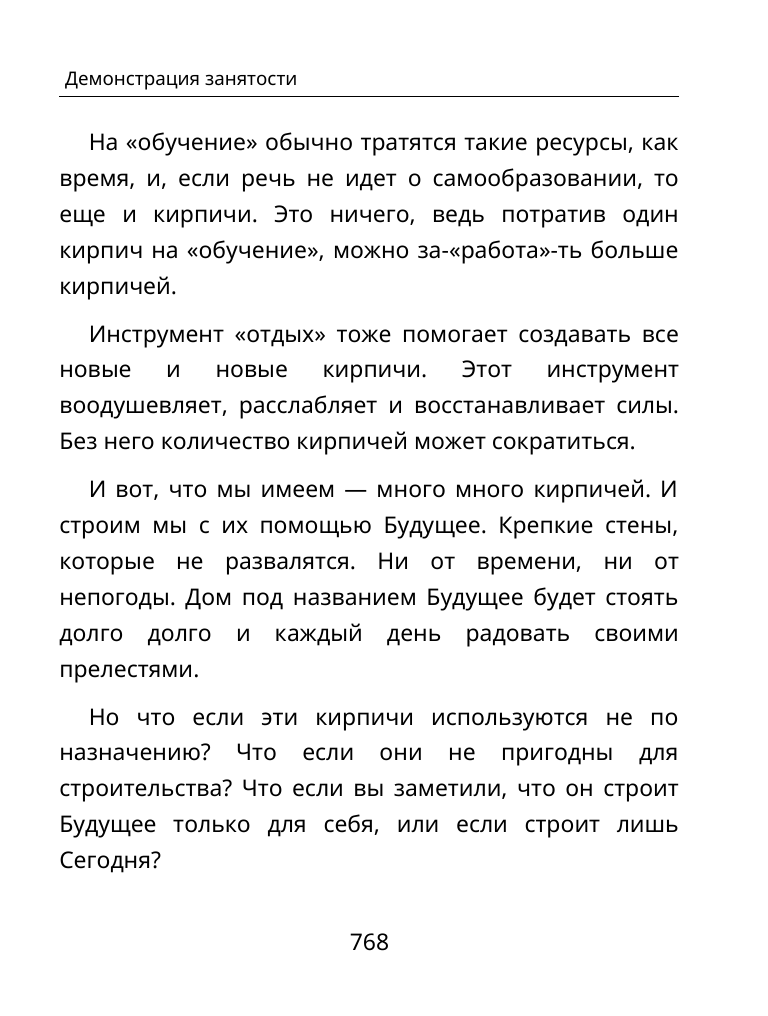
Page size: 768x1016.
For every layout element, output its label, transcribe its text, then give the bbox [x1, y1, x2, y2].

text На «обучение» обычно тратятся такие ресурсы, как время, и, если речь не идет о самообразовании, то еще и кирпичи. Это ничего, ведь потратив один кирпич на «обучение», можно за-«работа»-ть больше кирпичей. [59, 126, 679, 301]
text Но что если эти кирпичи используются не по назначению? Что если они не пригодны для строительства? Что если вы заметили, что он строит Будущее только для себя, или если строит лишь Сегодня? [59, 700, 679, 875]
text Инструмент «отдых» тоже помогает создавать все новые и новые кирпичи. Этот инструмент воодушевляет, расслабляет и восстанавливает силы. Без него количество кирпичей может сократиться. [59, 317, 679, 457]
text И вот, что мы имеем — много много кирпичей. И строим мы с их помощью Будущее. Крепкие стены, которые не развалятся. Ни от времени, ни от непогоды. Дом под названием Будущее будет стоять долго долго и каждый день радовать своими прелестями. [59, 473, 679, 684]
